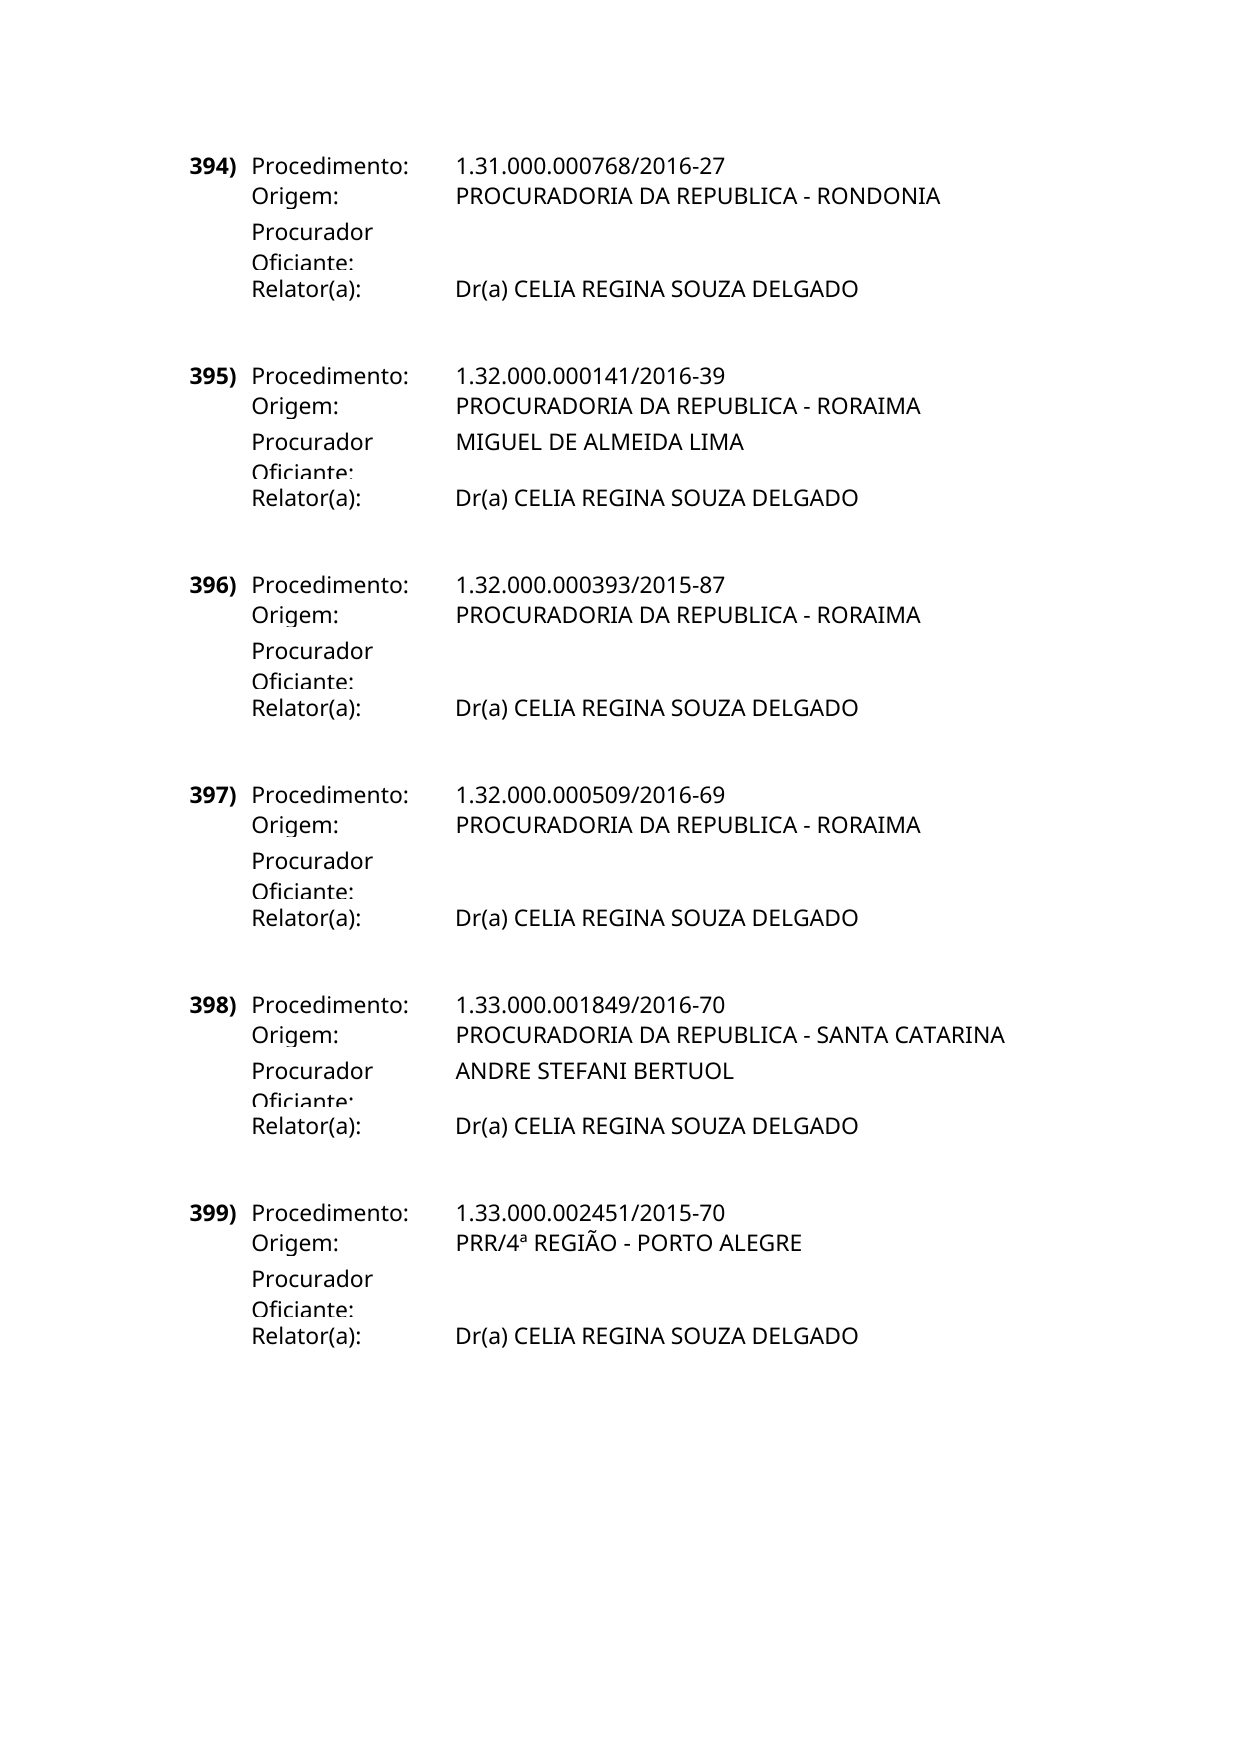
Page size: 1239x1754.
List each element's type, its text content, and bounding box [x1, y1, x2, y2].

table_cell PROCURADORIA DA REPUBLICA - RORAIMA [455, 809, 1124, 837]
table_cell [455, 512, 1124, 568]
table_header [1125, 0, 1239, 150]
table_cell [0, 482, 189, 512]
table_cell [0, 902, 189, 932]
table_cell 395) [189, 360, 251, 388]
table_cell Procedimento: [251, 779, 455, 807]
table_cell [1125, 627, 1239, 634]
table_cell [1125, 303, 1239, 360]
table_cell [189, 1055, 251, 1106]
table_cell [0, 837, 189, 844]
table_cell [1125, 902, 1239, 932]
table_cell [1125, 512, 1239, 568]
table_cell Origem: [251, 390, 455, 418]
table_cell Procurador Oficiante: [251, 1055, 455, 1107]
table_header Relator(a): [251, 692, 455, 720]
table_cell [1125, 779, 1239, 807]
table_header Relator(a): [251, 482, 455, 510]
table_header Relator(a): [251, 1320, 455, 1349]
table_cell [0, 1263, 189, 1317]
table_cell [0, 209, 189, 216]
table_header Dr(a) CELIA REGINA SOUZA DELGADO [455, 692, 1122, 720]
table_cell [1125, 1320, 1239, 1350]
table_cell [1125, 989, 1239, 1017]
table_cell [189, 692, 251, 722]
table_cell [189, 837, 251, 844]
table_cell Origem: [251, 180, 455, 208]
table_cell [0, 635, 189, 688]
table_cell [251, 512, 455, 568]
table_cell [1125, 209, 1239, 216]
table_cell [0, 216, 189, 270]
table_header Relator(a): [251, 273, 455, 302]
table_cell [455, 722, 1124, 778]
table_cell Procurador Oficiante: [251, 635, 455, 688]
table_cell Procurador Oficiante: [251, 426, 455, 478]
table_cell Origem: [251, 809, 455, 837]
table_cell [0, 426, 189, 477]
table_cell [189, 1320, 251, 1350]
table_cell [251, 722, 455, 778]
table_cell [189, 1140, 251, 1197]
table_cell Procedimento: [251, 569, 455, 597]
table_header Dr(a) CELIA REGINA SOUZA DELGADO [455, 273, 1122, 302]
table_cell [1125, 273, 1239, 303]
table_cell [1125, 809, 1239, 837]
table_cell [189, 722, 251, 778]
table_cell [189, 599, 251, 627]
table_cell Procedimento: [251, 150, 455, 178]
table_cell [1125, 1055, 1239, 1106]
table_header Dr(a) CELIA REGINA SOUZA DELGADO [455, 482, 1122, 510]
table_cell [1125, 419, 1239, 426]
table_cell [189, 303, 251, 360]
table_cell [0, 1110, 189, 1140]
table_cell [1125, 569, 1239, 597]
table_cell [1125, 150, 1239, 178]
table_cell [189, 273, 251, 303]
table_cell [189, 512, 251, 568]
table_cell [1125, 1019, 1239, 1047]
table_cell [1125, 932, 1239, 988]
table_cell PROCURADORIA DA REPUBLICA - RONDONIA [455, 180, 1124, 208]
table_cell [1125, 1197, 1239, 1226]
table_cell [0, 779, 189, 807]
table_cell [0, 1256, 189, 1263]
table_header Relator(a): [251, 902, 455, 930]
table_cell [251, 209, 455, 216]
table_cell [0, 1320, 189, 1350]
table_cell [251, 1140, 455, 1197]
table_cell Origem: [251, 599, 455, 627]
table_cell [455, 1256, 1124, 1263]
table_cell 1.31.000.000768/2016-27 [455, 150, 1124, 178]
table_cell [0, 1197, 189, 1226]
table_header Dr(a) CELIA REGINA SOUZA DELGADO [455, 1110, 1122, 1139]
table_cell 398) [189, 989, 251, 1017]
table_cell [1125, 1227, 1239, 1256]
table_cell [1125, 482, 1239, 512]
table_cell PROCURADORIA DA REPUBLICA - SANTA CATARINA [455, 1019, 1124, 1047]
table_cell [455, 209, 1124, 216]
table_cell Procurador Oficiante: [251, 216, 455, 270]
table_cell [0, 1140, 189, 1197]
table_cell [189, 635, 251, 688]
table_cell Origem: [251, 1227, 455, 1256]
table_cell [251, 932, 455, 988]
table_cell [455, 837, 1124, 844]
table_cell [189, 1047, 251, 1054]
table_cell [455, 1047, 1124, 1054]
table_cell [0, 512, 189, 568]
table_cell 1.32.000.000393/2015-87 [455, 569, 1124, 597]
table_cell [1125, 1256, 1239, 1263]
table_cell [0, 273, 189, 303]
table_header Dr(a) CELIA REGINA SOUZA DELGADO [455, 902, 1122, 930]
table_cell [251, 837, 455, 844]
table_cell [1125, 722, 1239, 778]
table_cell MIGUEL DE ALMEIDA LIMA [455, 426, 1124, 477]
table_cell [0, 599, 189, 627]
table_header [0, 0, 189, 150]
table_cell [1125, 1263, 1239, 1317]
table_cell [1125, 599, 1239, 627]
table_cell [0, 1019, 189, 1047]
table_cell [0, 180, 189, 208]
table_cell 1.32.000.000141/2016-39 [455, 360, 1124, 388]
table_cell [189, 1019, 251, 1047]
table_cell PROCURADORIA DA REPUBLICA - RORAIMA [455, 390, 1124, 418]
table_cell [0, 1055, 189, 1106]
table_cell [189, 209, 251, 216]
table_cell [251, 303, 455, 360]
table_cell [455, 419, 1124, 426]
table_cell Procedimento: [251, 1197, 455, 1226]
table_cell Procedimento: [251, 360, 455, 388]
table_header Relator(a): [251, 1110, 455, 1139]
table_header Dr(a) CELIA REGINA SOUZA DELGADO [455, 1320, 1122, 1349]
table_cell [0, 722, 189, 778]
table_cell [251, 419, 455, 426]
table_cell [0, 627, 189, 634]
table_cell [0, 932, 189, 988]
table_cell [189, 390, 251, 418]
table_cell [455, 932, 1124, 988]
table_cell [0, 569, 189, 597]
table_cell [1125, 1047, 1239, 1054]
table_cell [251, 1256, 455, 1263]
table_cell [1125, 360, 1239, 388]
table_cell [0, 809, 189, 837]
table_cell [189, 1256, 251, 1263]
table_header [455, 0, 1124, 150]
table_cell ANDRE STEFANI BERTUOL [455, 1055, 1124, 1106]
table_cell [0, 989, 189, 1017]
table_cell [189, 180, 251, 208]
table_cell [189, 932, 251, 988]
table_cell [0, 419, 189, 426]
table_cell [1125, 692, 1239, 722]
table_cell [189, 627, 251, 634]
table_cell PRR/4ª REGIÃO - PORTO ALEGRE [455, 1227, 1124, 1256]
table_cell 399) [189, 1197, 251, 1226]
table_cell [455, 1140, 1124, 1197]
table_cell [0, 303, 189, 360]
table_cell [189, 1227, 251, 1256]
table_cell [1125, 390, 1239, 418]
table_cell [189, 216, 251, 270]
table_cell [0, 845, 189, 898]
table_header [251, 0, 455, 150]
table_cell Procedimento: [251, 989, 455, 1017]
table_cell [189, 482, 251, 512]
table_cell [455, 1263, 1124, 1317]
table_cell [189, 809, 251, 837]
table_cell [455, 627, 1124, 634]
table_cell [189, 1263, 251, 1317]
table_cell 396) [189, 569, 251, 597]
table_cell [189, 1110, 251, 1140]
table_cell 1.33.000.002451/2015-70 [455, 1197, 1124, 1226]
table_cell [0, 360, 189, 388]
table_cell [1125, 1140, 1239, 1197]
table_cell [251, 627, 455, 634]
table_cell [1125, 426, 1239, 477]
table_cell 397) [189, 779, 251, 807]
table_cell Procurador Oficiante: [251, 1263, 455, 1317]
table_cell [0, 150, 189, 178]
table_cell [189, 902, 251, 932]
table_cell PROCURADORIA DA REPUBLICA - RORAIMA [455, 599, 1124, 627]
table_cell 1.33.000.001849/2016-70 [455, 989, 1124, 1017]
table_cell [0, 390, 189, 418]
table_cell 394) [189, 150, 251, 178]
table_cell [0, 1047, 189, 1054]
table_cell [1125, 216, 1239, 270]
table_header [189, 0, 251, 150]
table_cell [1125, 635, 1239, 688]
table_cell [189, 419, 251, 426]
table_cell [0, 692, 189, 722]
table_cell [0, 1227, 189, 1256]
table_cell [1125, 180, 1239, 208]
table_cell [189, 845, 251, 898]
table_cell [455, 845, 1124, 898]
table_cell [455, 303, 1124, 360]
table_cell [455, 635, 1124, 688]
table_cell [1125, 845, 1239, 898]
table_cell 1.32.000.000509/2016-69 [455, 779, 1124, 807]
table_cell [189, 426, 251, 477]
table_cell [455, 216, 1124, 270]
table_cell [1125, 837, 1239, 844]
table_cell Procurador Oficiante: [251, 845, 455, 898]
table_cell Origem: [251, 1019, 455, 1047]
table_cell [1125, 1110, 1239, 1140]
table_cell [251, 1047, 455, 1054]
